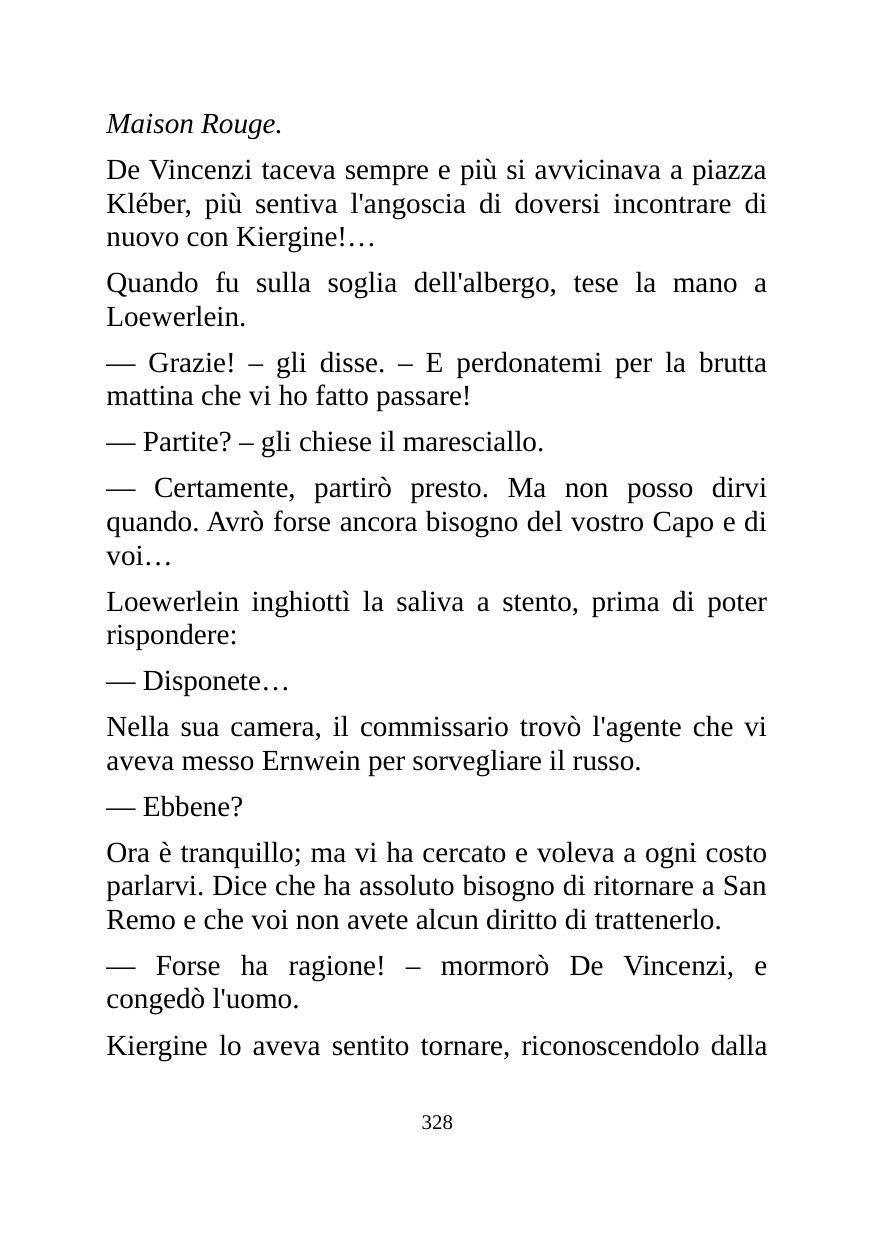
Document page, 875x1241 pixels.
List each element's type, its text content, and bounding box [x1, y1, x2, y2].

text Loewerlein inghiottì la saliva a stento, prima di poter rispondere: [106, 584, 768, 651]
text Maison Rouge. [106, 106, 768, 140]
text De Vincenzi taceva sempre e più si avvicinava a piazza Kléber, più sentiva l'angoscia di doversi incontrare di nuovo con Kiergine!… [106, 152, 768, 253]
text Quando fu sulla soglia dell'albergo, tese la mano a Loewerlein. [106, 265, 768, 332]
text — Partite? – gli chiese il maresciallo. [106, 424, 768, 458]
text Nella sua camera, il commissario trovò l'agente che vi aveva messo Ernwein per sorvegliare il russo. [106, 709, 768, 776]
text Ora è tranquillo; ma vi ha cercato e voleva a ogni costo parlarvi. Dice che ha assoluto bisogno di ritornare a San Remo e che voi non avete alcun diritto di trattenerlo. [106, 835, 768, 936]
text — Ebbene? [106, 789, 768, 822]
text — Grazie! – gli disse. – E perdonatemi per la brutta mattina che vi ho fatto passare! [106, 345, 768, 412]
text — Certamente, partirò presto. Ma non posso dirvi quando. Avrò forse ancora bisogno del vostro Capo e di voi… [106, 471, 768, 571]
text — Forse ha ragione! – mormorò De Vincenzi, e congedò l'uomo. [106, 948, 768, 1015]
text Kiergine lo aveva sentito tornare, riconoscendolo dalla [106, 1028, 768, 1061]
text — Disponete… [106, 663, 768, 697]
